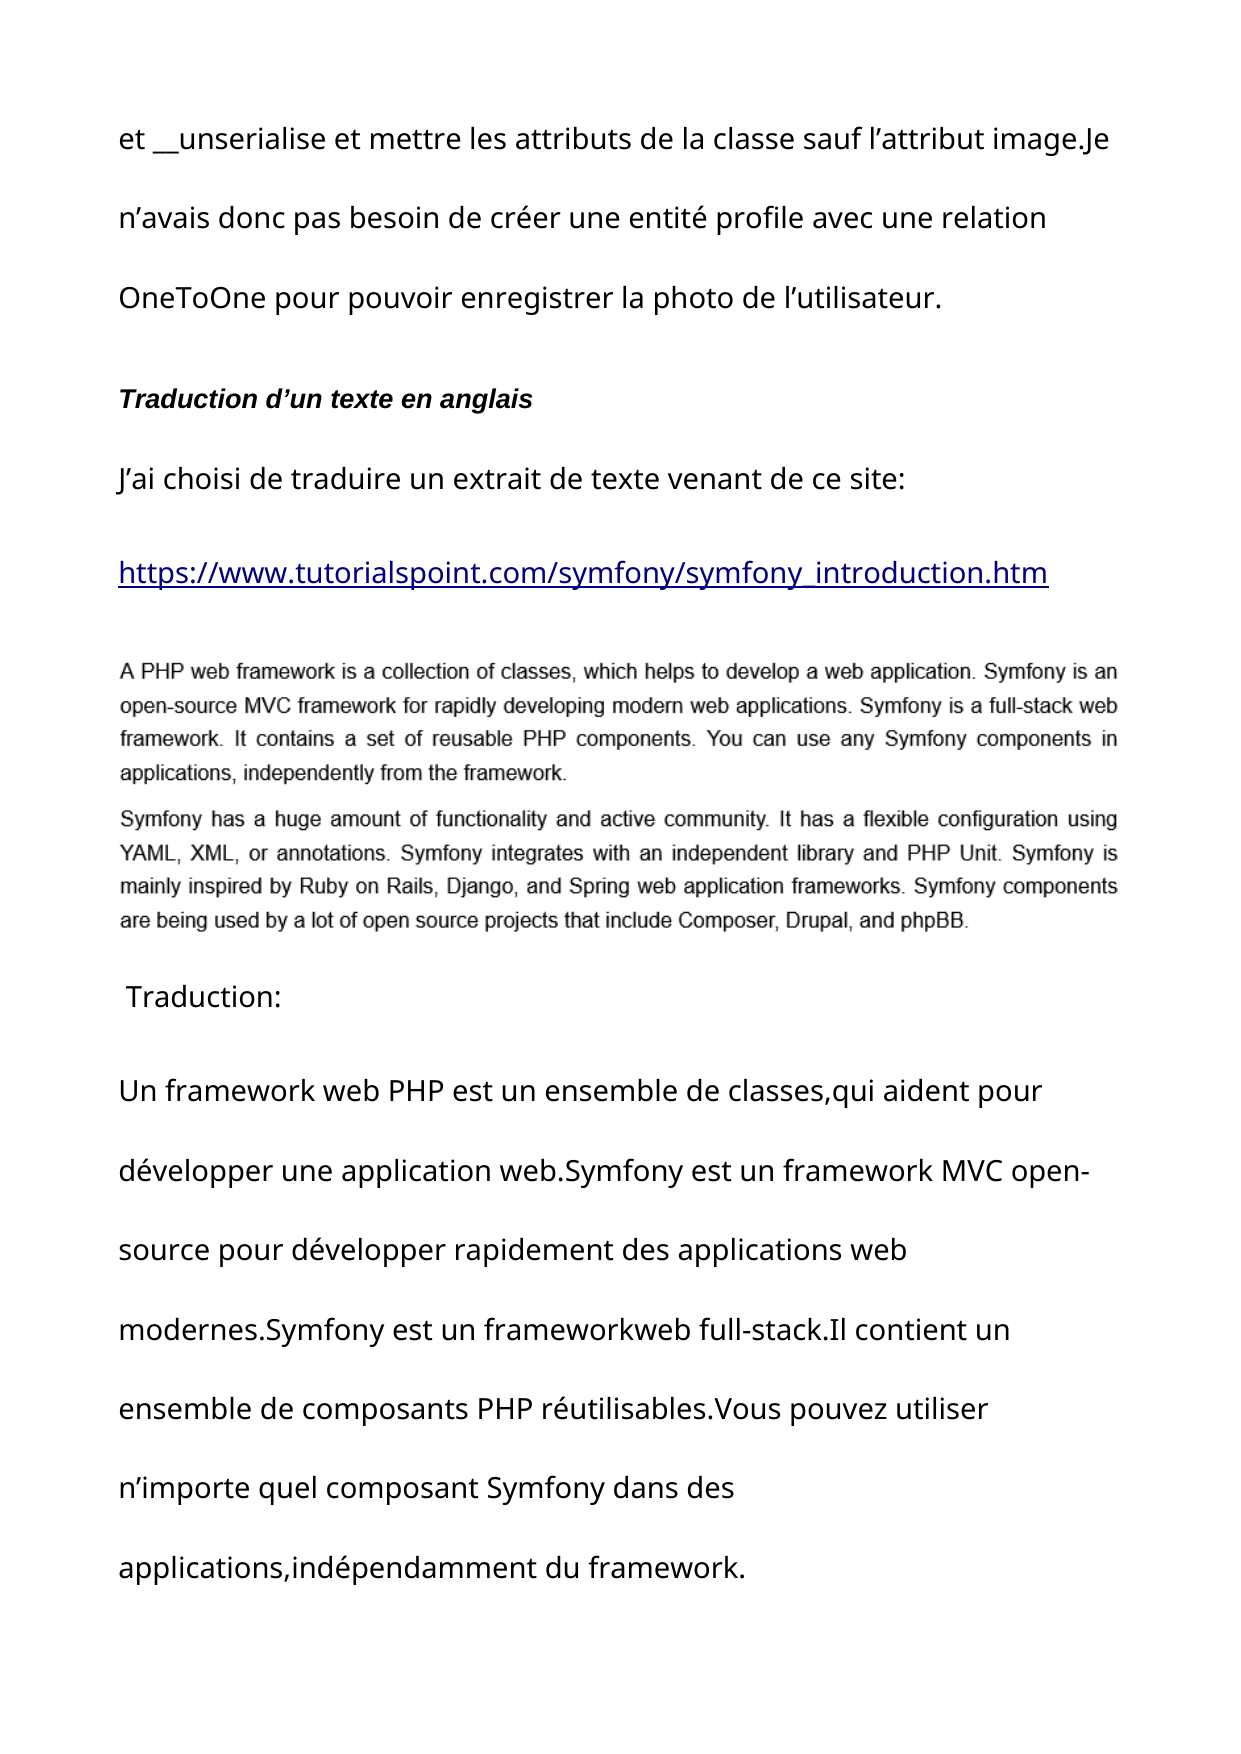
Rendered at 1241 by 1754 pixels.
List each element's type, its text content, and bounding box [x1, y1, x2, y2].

text Un framework web PHP est un ensemble de classes,qui aident pour développer une application web.Symfony est un framework MVC open-source pour développer rapidement des applications web modernes.Symfony est un frameworkweb full-stack.Il contient un ensemble de composants PHP réutilisables.Vous pouvez utiliser n’importe quel composant Symfony dans des applications,indépendamment du framework. [118, 1071, 1122, 1587]
picture [118, 646, 1123, 937]
text et __unserialise et mettre les attributs de la classe sauf l’attribut image.Je n’avais donc pas besoin de créer une entité profile avec une relation OneToOne pour pouvoir enregistrer la photo de l’utilisateur. [118, 118, 1122, 317]
text Traduction: [118, 937, 1122, 1016]
subtitle Traduction d’un texte en anglais [118, 383, 1122, 414]
text https://www.tutorialspoint.com/symfony/symfony_introduction.htm [118, 552, 1122, 592]
text J’ai choisi de traduire un extrait de texte venant de ce site: [118, 458, 1122, 498]
